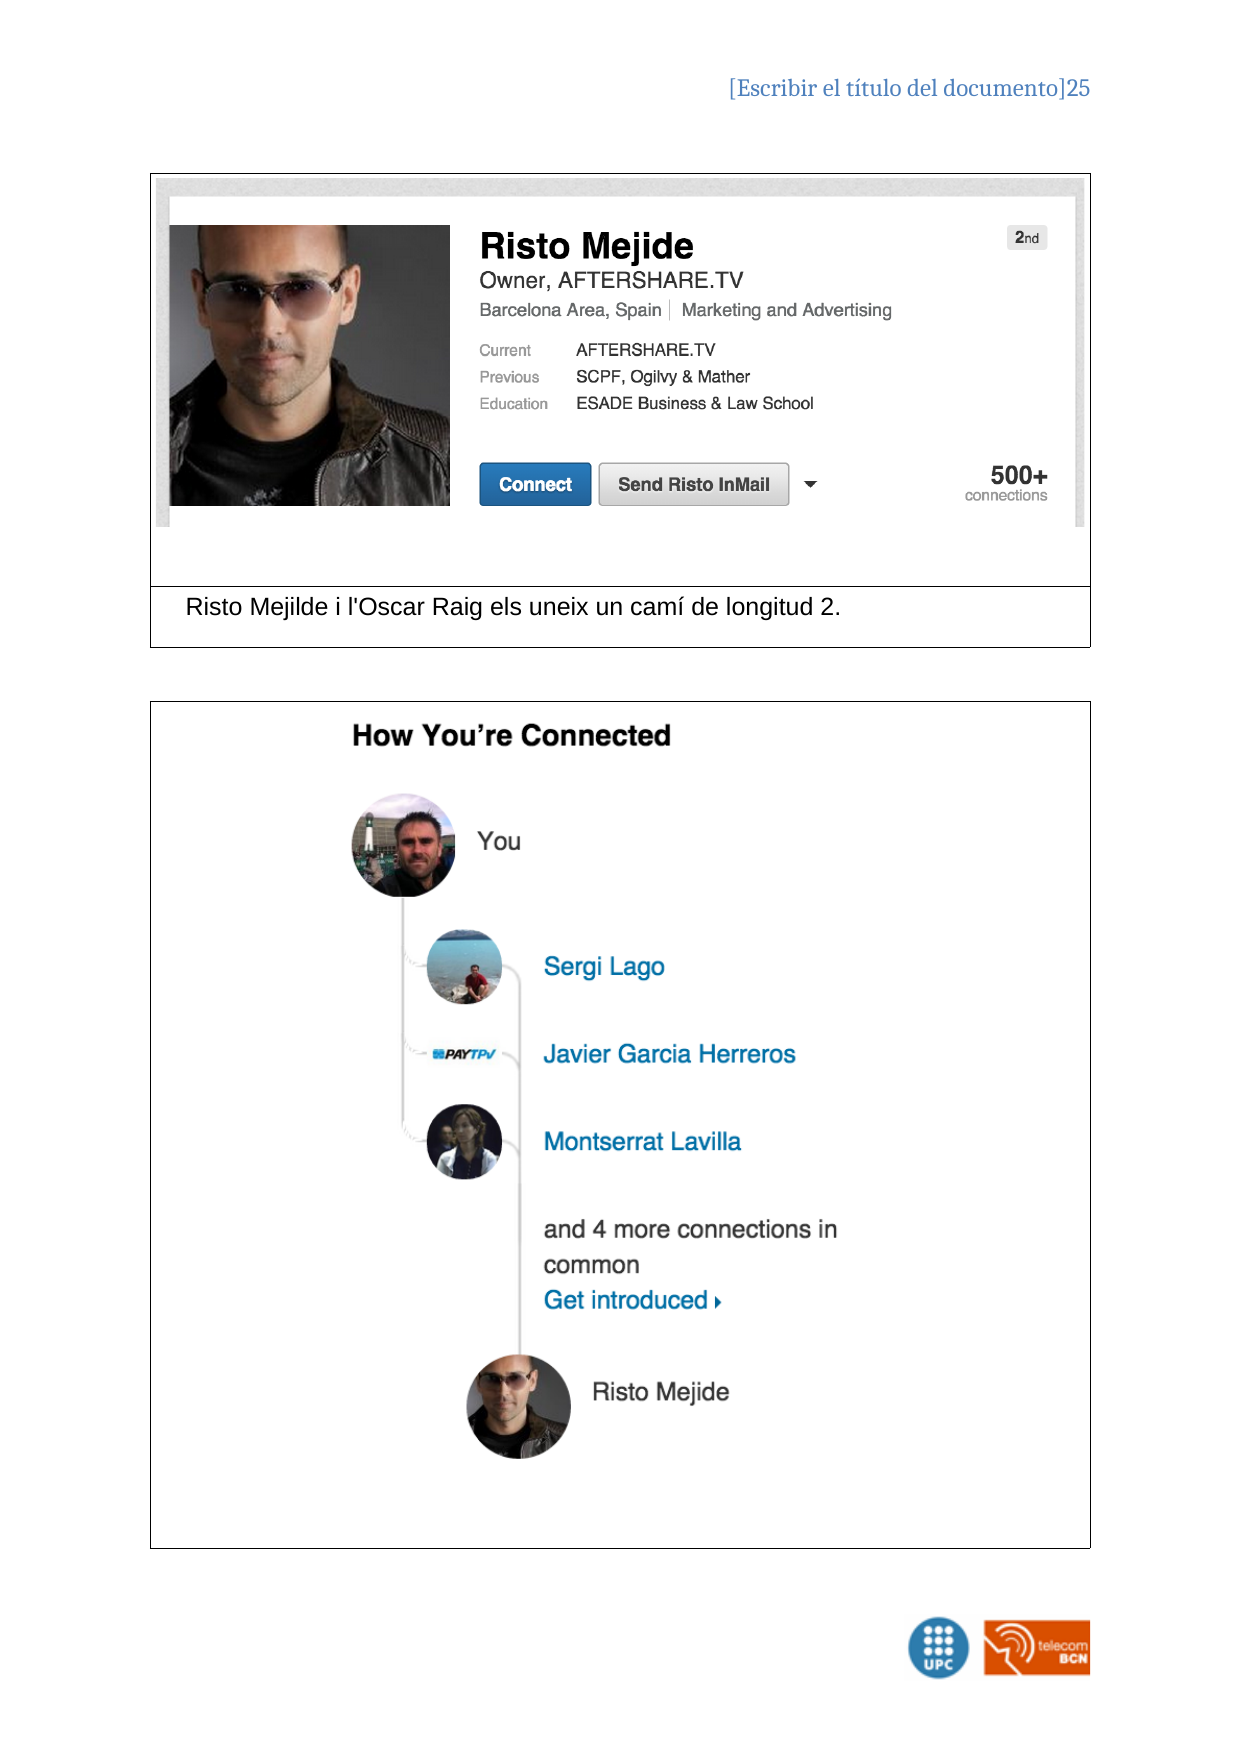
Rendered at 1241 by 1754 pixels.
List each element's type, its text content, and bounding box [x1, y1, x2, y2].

table_cell Risto Mejilde i l'Oscar Raig els uneix un camí de longitud 2. [151, 587, 1090, 647]
table_header [151, 174, 1090, 586]
picture [335, 706, 905, 1488]
picture [155, 178, 1085, 527]
picture [904, 1614, 1091, 1681]
table_header [151, 702, 1090, 1547]
